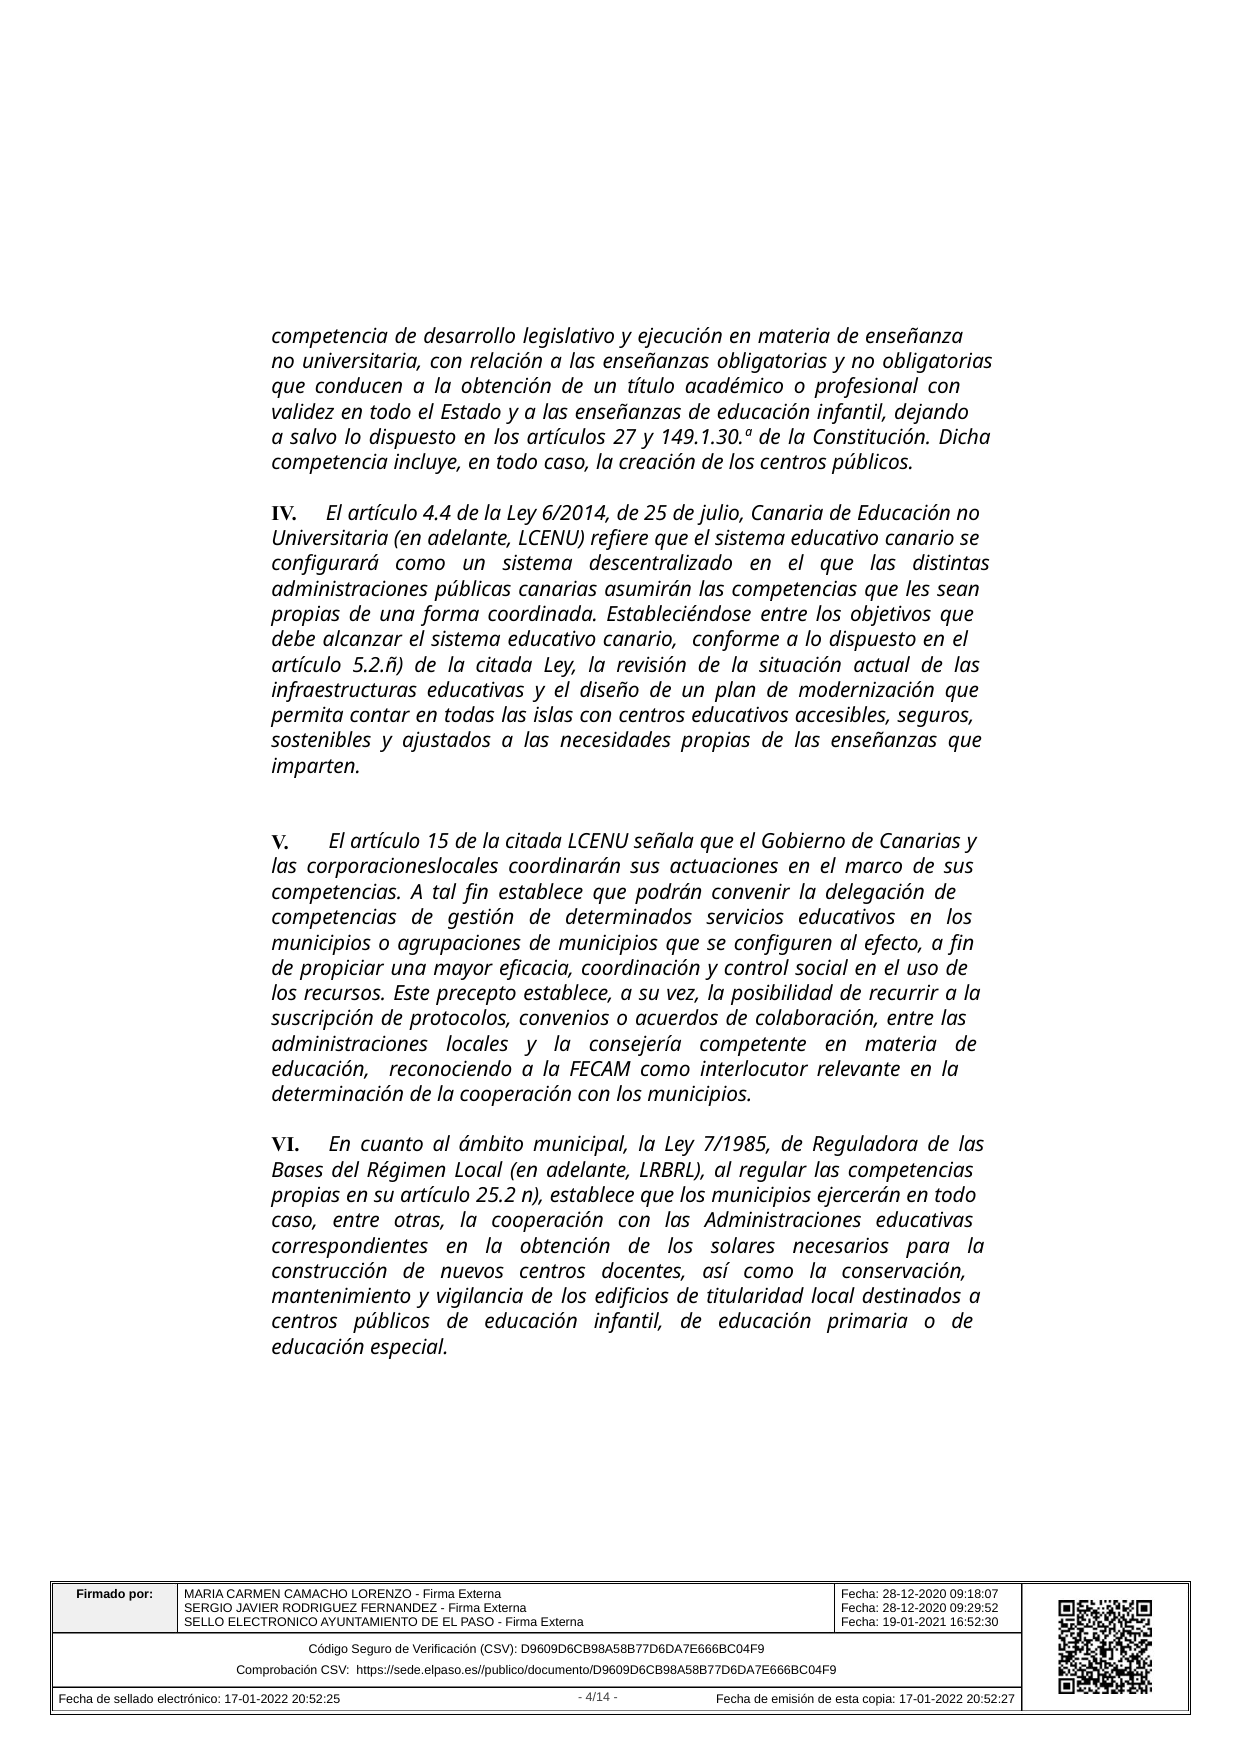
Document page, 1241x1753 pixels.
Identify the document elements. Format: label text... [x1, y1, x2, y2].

text determinación de la cooperación con los municipios. [271, 1082, 1070, 1107]
text centros públicos de educación infantil, de educación primaria o de [271, 1309, 1070, 1334]
text configurará como un sistema descentralizado en el que las distintas [271, 551, 1070, 576]
text - 4/14 - [578, 1691, 636, 1705]
text construcción de nuevos centros docentes, así como la conservación, [271, 1259, 1070, 1283]
text IV. El artículo 4.4 de la Ley 6/2014, de 25 de julio, Canaria de Educación no [271, 500, 1070, 525]
text caso, entre otras, la cooperación con las Administraciones educativas [271, 1208, 1070, 1233]
text competencia incluye, en todo caso, la creación de los centros públicos. [271, 450, 1070, 475]
text educación, reconociendo a la FECAM como interlocutor relevante en la [271, 1057, 1070, 1081]
text Fecha: 19-01-2021 16:52:30 [841, 1615, 1022, 1629]
text debe alcanzar el sistema educativo canario, conforme a lo dispuesto en el [271, 627, 1070, 652]
text permita contar en todas las islas con centros educativos accesibles, seguros, [271, 703, 1070, 728]
text validez en todo el Estado y a las enseñanzas de educación infantil, dejando [271, 399, 1070, 424]
text mantenimiento y vigilancia de los edificios de titularidad local destinados a [271, 1284, 1070, 1309]
text que conducen a la obtención de un título académico o profesional con [271, 374, 1070, 399]
text VI. En cuanto al ámbito municipal, la Ley 7/1985, de Reguladora de las [271, 1132, 1070, 1157]
text SERGIO JAVIER RODRIGUEZ FERNANDEZ - Firma Externa [184, 1601, 613, 1615]
text administraciones públicas canarias asumirán las competencias que les sean [271, 576, 1070, 601]
text no universitaria, con relación a las enseñanzas obligatorias y no obligatorias [271, 349, 1070, 373]
text El artículo 15 de la citada LCENU señala que el Gobierno de Canarias y [328, 829, 1070, 854]
picture [51, 1582, 1190, 1714]
text propias en su artículo 25.2 n), establece que los municipios ejercerán en todo [271, 1183, 1070, 1207]
text Código Seguro de Verificación (CSV): D9609D6CB98A58B77D6DA7E666BC04F9 [308, 1642, 863, 1656]
text SELLO ELECTRONICO AYUNTAMIENTO DE EL PASO - Firma Externa [184, 1615, 613, 1629]
text Fecha: 28-12-2020 09:29:52 [841, 1601, 1022, 1615]
text propias de una forma coordinada. Estableciéndose entre los objetivos que [271, 602, 1070, 626]
text Fecha de emisión de esta copia: 17-01-2022 20:52:27 [716, 1692, 1040, 1706]
text suscripción de protocolos, convenios o acuerdos de colaboración, entre las [271, 1006, 1070, 1031]
text sostenibles y ajustados a las necesidades propias de las enseñanzas que [271, 728, 1070, 753]
text a salvo lo dispuesto en los artículos 27 y 149.1.30.ª de la Constitución. Dicha [271, 425, 1070, 449]
text V. [271, 831, 316, 854]
text infraestructuras educativas y el diseño de un plan de modernización que [271, 677, 1070, 702]
text municipios o agrupaciones de municipios que se configuren al efecto, a fin [271, 930, 1070, 955]
text Universitaria (en adelante, LCENU) refiere que el sistema educativo canario se [271, 526, 1070, 551]
text Bases del Régimen Local (en adelante, LRBRL), al regular las competencias [271, 1157, 1070, 1182]
text Firmado por: [76, 1587, 172, 1601]
text artículo 5.2.ñ) de la citada Ley, la revisión de la situación actual de las [271, 652, 1070, 677]
text competencias. A tal fin establece que podrán convenir la delegación de [271, 879, 1070, 904]
text competencias de gestión de determinados servicios educativos en los [271, 905, 1070, 930]
text Fecha de sellado electrónico: 17-01-2022 20:52:25 [58, 1692, 365, 1706]
text Fecha: 28-12-2020 09:18:07 [841, 1587, 1022, 1601]
text educación especial. [271, 1334, 1070, 1359]
text competencia de desarrollo legislativo y ejecución en materia de enseñanza [271, 324, 1070, 348]
text los recursos. Este precepto establece, a su vez, la posibilidad de recurrir a la [271, 981, 1070, 1006]
text Comprobación CSV: https://sede.elpaso.es//publico/documento/D9609D6CB98A58B77D6DA7E666BC04F9 [236, 1663, 863, 1677]
text las corporacioneslocales coordinarán sus actuaciones en el marco de sus [271, 854, 1070, 879]
text MARIA CARMEN CAMACHO LORENZO - Firma Externa [184, 1587, 613, 1601]
text de propiciar una mayor eficacia, coordinación y control social en el uso de [271, 956, 1070, 980]
text correspondientes en la obtención de los solares necesarios para la [271, 1233, 1070, 1258]
text administraciones locales y la consejería competente en materia de [271, 1031, 1070, 1056]
text imparten. [271, 753, 1070, 778]
